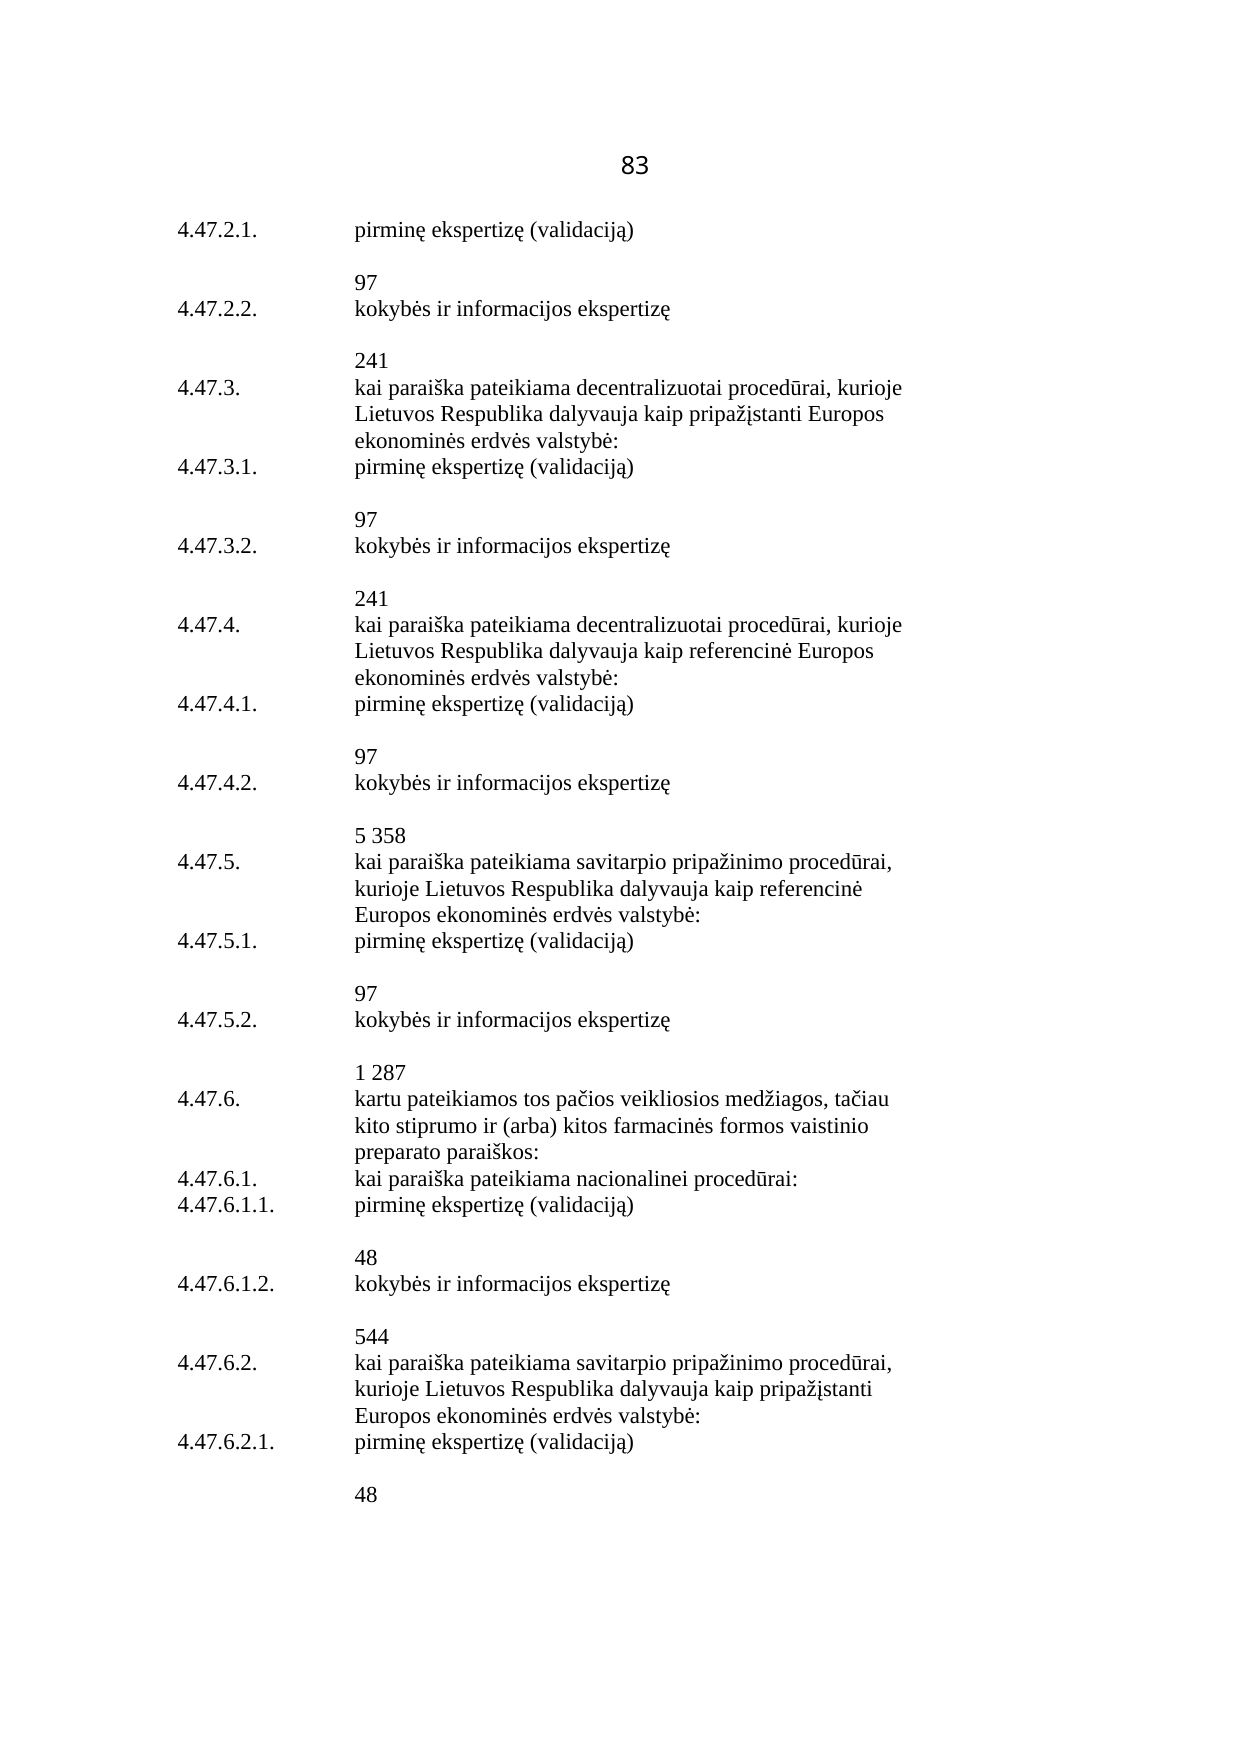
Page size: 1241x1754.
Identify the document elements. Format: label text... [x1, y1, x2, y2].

text kurioje Lietuvos Respublika dalyvauja kaip pripažįstanti [354, 1375, 945, 1402]
text Lietuvos Respublika dalyvauja kaip referencinė Europos [354, 637, 945, 664]
text 4.47.4.1. pirminę ekspertizę (validaciją) 97 [177, 690, 945, 769]
text 4.47.5.1. pirminę ekspertizę (validaciją) 97 [177, 927, 945, 1006]
text 4.47.4.2. kokybės ir informacijos ekspertizę 5 358 [177, 769, 945, 848]
text preparato paraiškos: [354, 1138, 945, 1164]
text ekonominės erdvės valstybė: [354, 427, 945, 453]
text 4.47.6.1.1. pirminę ekspertizę (validaciją) 48 [177, 1191, 945, 1270]
text kurioje Lietuvos Respublika dalyvauja kaip referencinė [354, 875, 945, 901]
text 4.47.6.1. kai paraiška pateikiama nacionalinei procedūrai: [177, 1164, 945, 1191]
text 4.47.5.2. kokybės ir informacijos ekspertizę 1 287 [177, 1006, 945, 1086]
text kito stiprumo ir (arba) kitos farmacinės formos vaistinio [354, 1112, 945, 1138]
text Lietuvos Respublika dalyvauja kaip pripažįstanti Europos [354, 400, 945, 427]
text 4.47.3.2. kokybės ir informacijos ekspertizę 241 [177, 532, 945, 611]
text 4.47.6.1.2. kokybės ir informacijos ekspertizę 544 [177, 1270, 945, 1349]
text Europos ekonominės erdvės valstybė: [354, 901, 945, 927]
text 4.47.6.2.1. pirminę ekspertizę (validaciją) 48 [177, 1428, 945, 1507]
text ekonominės erdvės valstybė: [354, 664, 945, 690]
text 4.47.4. kai paraiška pateikiama decentralizuotai procedūrai, kurioje [177, 611, 945, 637]
text 4.47.3. kai paraiška pateikiama decentralizuotai procedūrai, kurioje [177, 374, 945, 400]
text 4.47.3.1. pirminę ekspertizę (validaciją) 97 [177, 453, 945, 532]
text Europos ekonominės erdvės valstybė: [354, 1402, 945, 1428]
text 4.47.2.2. kokybės ir informacijos ekspertizę 241 [177, 295, 945, 374]
text 4.47.5. kai paraiška pateikiama savitarpio pripažinimo procedūrai, [177, 848, 945, 875]
text 4.47.6.2. kai paraiška pateikiama savitarpio pripažinimo procedūrai, [177, 1349, 945, 1375]
text 4.47.6. kartu pateikiamos tos pačios veikliosios medžiagos, tačiau [177, 1086, 945, 1112]
text 4.47.2.1. pirminę ekspertizę (validaciją) 97 [177, 216, 945, 295]
